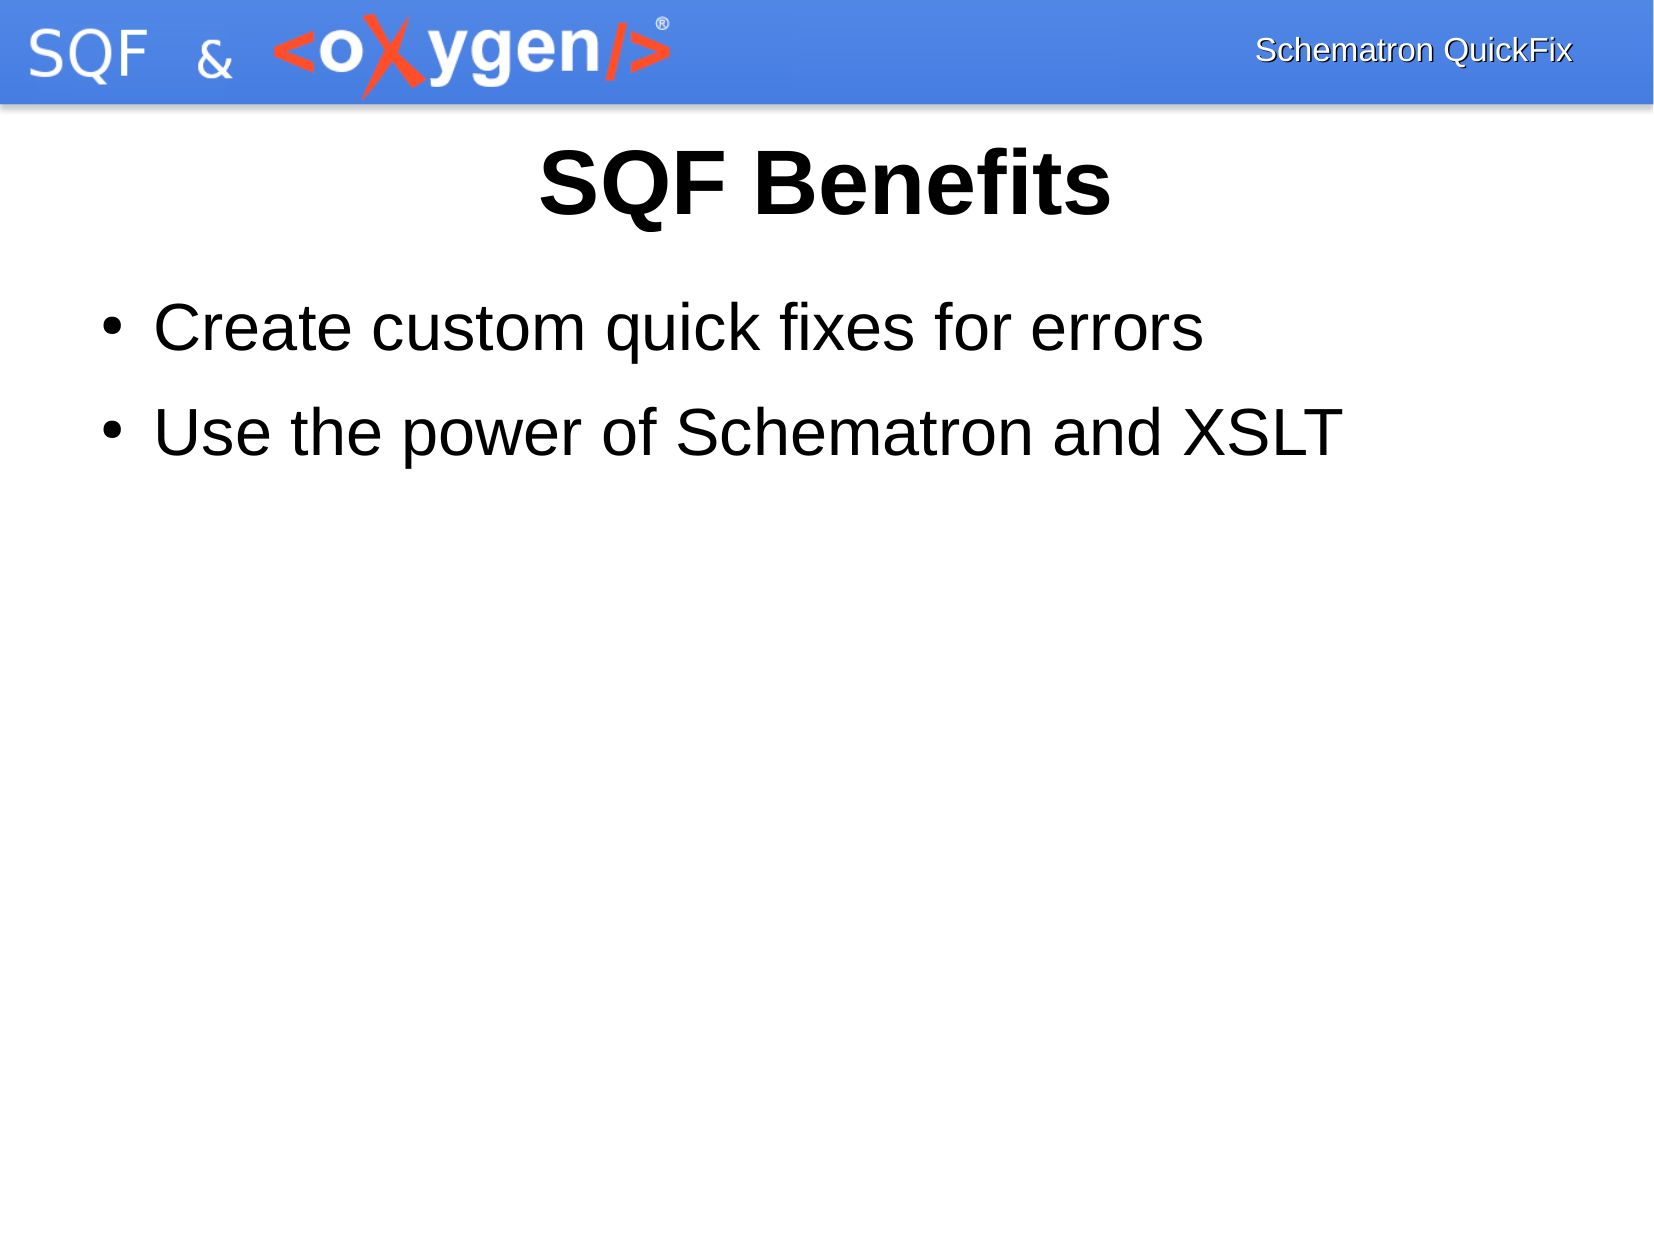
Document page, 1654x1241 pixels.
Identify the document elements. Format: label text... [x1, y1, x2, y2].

picture [0, 0, 1654, 118]
title SQF Benefits [82, 78, 1571, 287]
list Create custom quick fixes for errors Use the power of Schematron and XSLT [82, 290, 1571, 1152]
